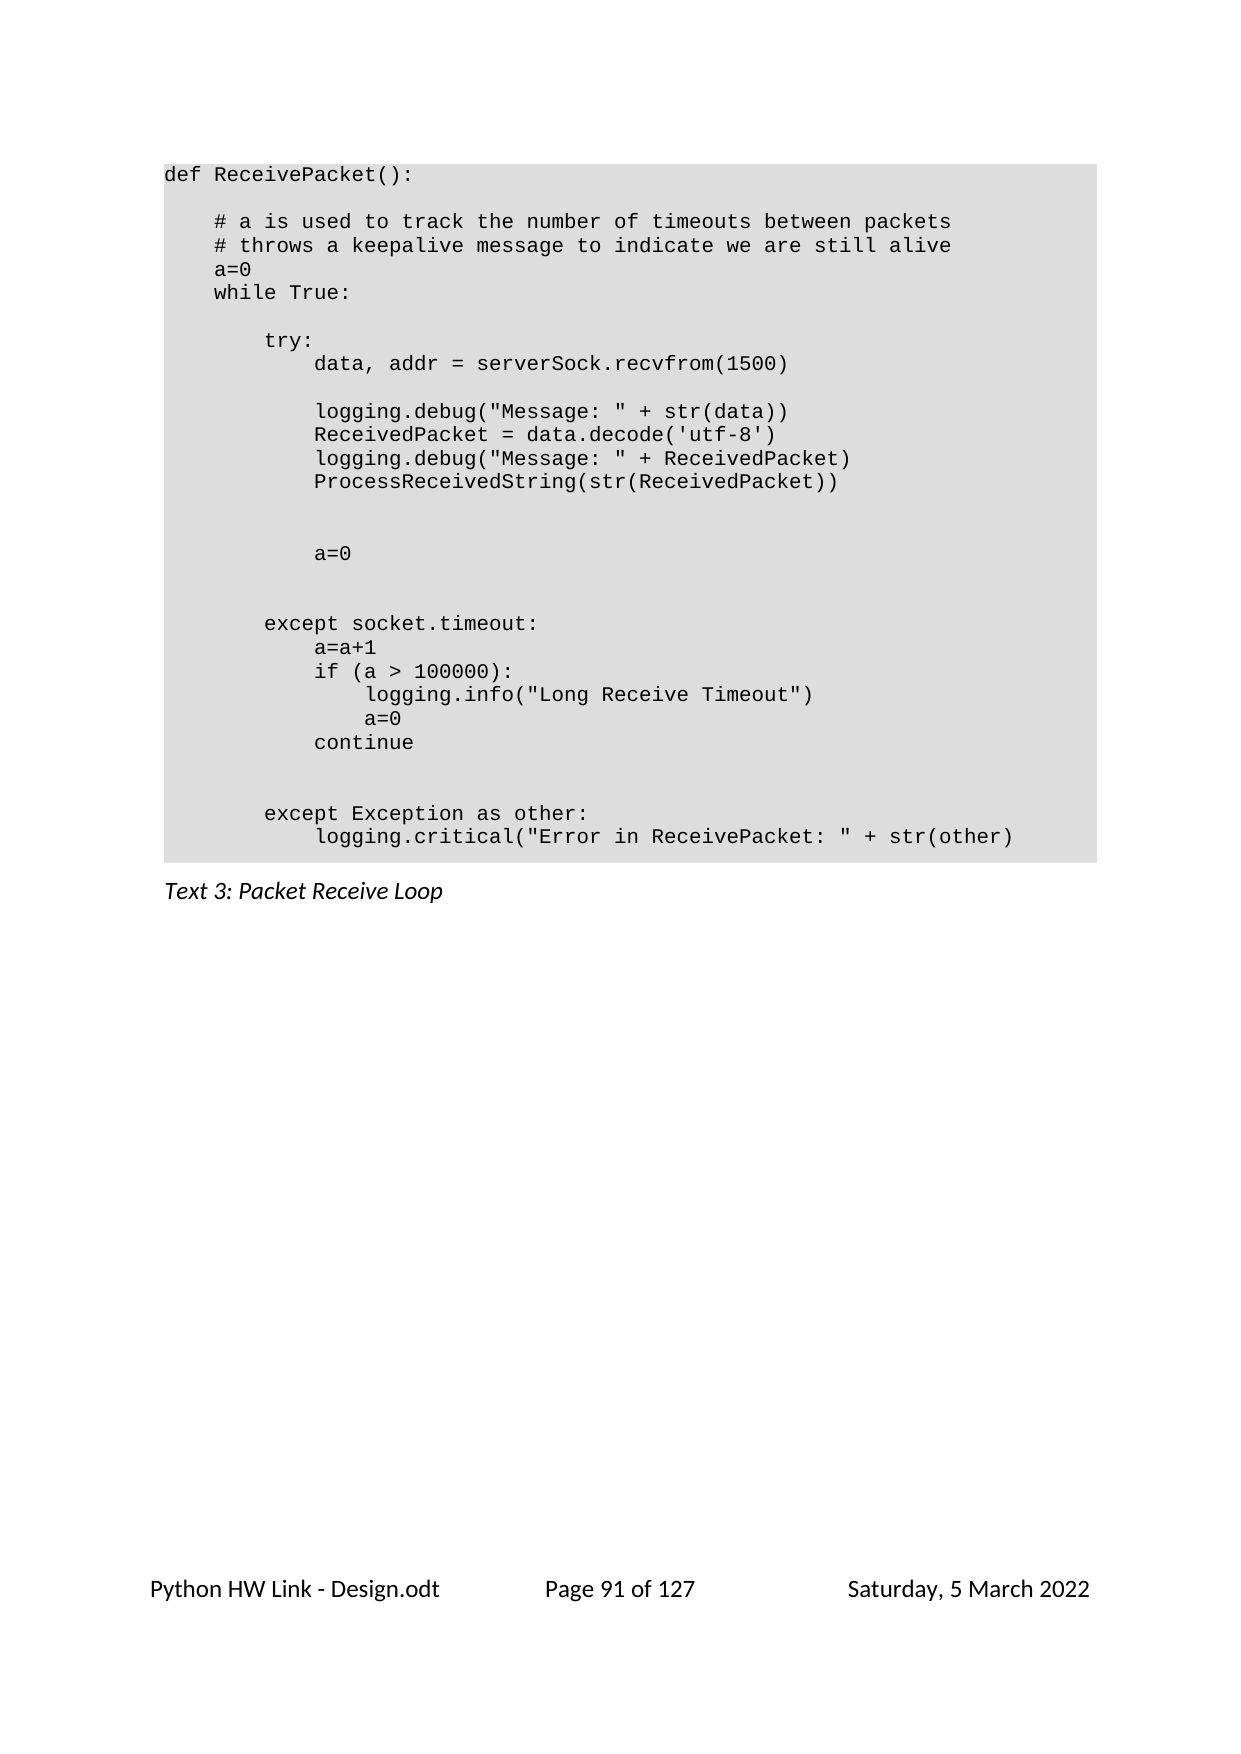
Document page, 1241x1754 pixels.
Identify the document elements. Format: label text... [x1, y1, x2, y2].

text Text 3: Packet Receive Loop [164, 863, 1097, 906]
